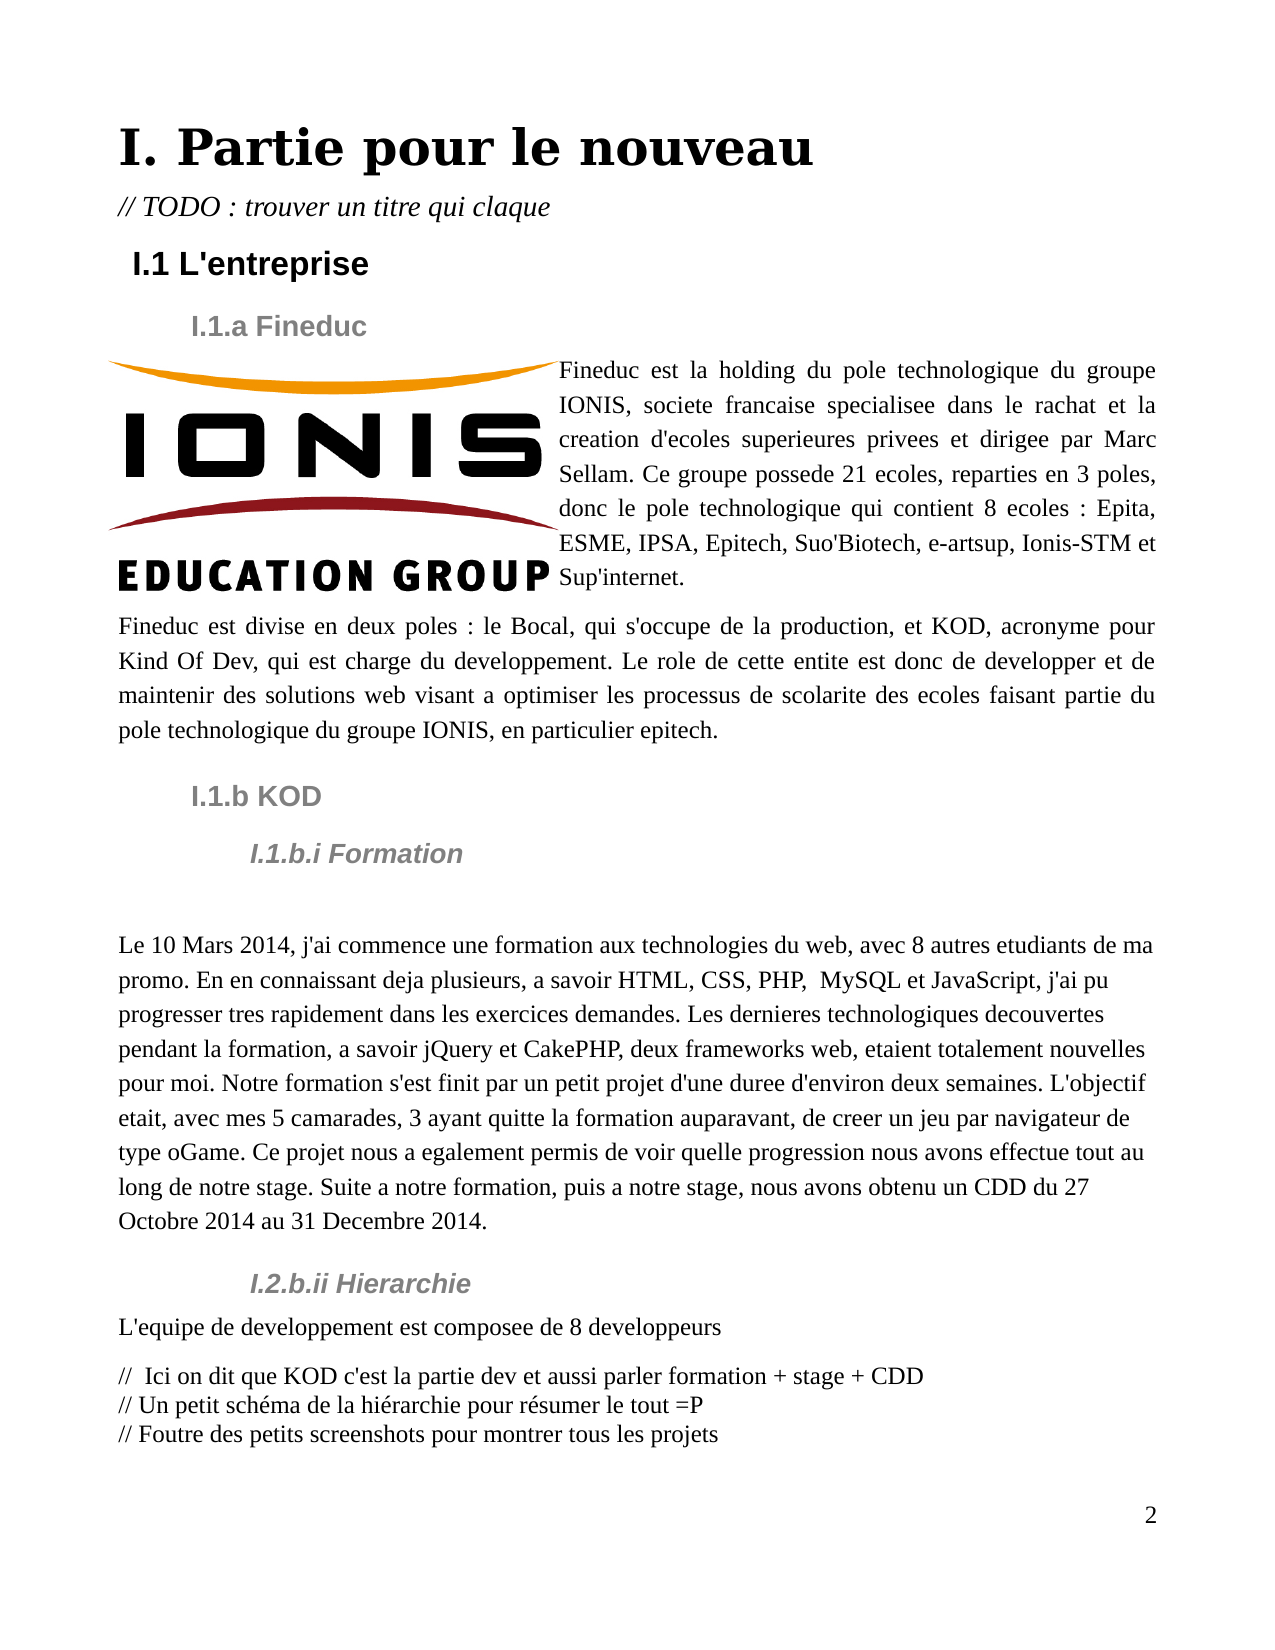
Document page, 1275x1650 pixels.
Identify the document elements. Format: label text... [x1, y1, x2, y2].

subtitle I.1 L'entreprise [132, 244, 1157, 282]
text Fineduc est la holding du pole technologique du groupe IONIS, societe francaise specialisee dans le rachat et la creation d'ecoles superieures privees et dirigee par Marc Sellam. Ce groupe possede 21 ecoles, reparties en 3 poles, donc le pole technologique qui contient 8 ecoles : Epita, ESME, IPSA, Epitech, Suo'Biotech, e-artsup, Ionis-STM et Sup'internet. [118, 356, 1157, 591]
text Fineduc est divise en deux poles : le Bocal, qui s'occupe de la production, et KOD, acronyme pour Kind Of Dev, qui est charge du developpement. Le role de cette entite est donc de developper et de maintenir des solutions web visant a optimiser les processus de scolarite des ecoles faisant partie du pole technologique du groupe IONIS, en particulier epitech. [118, 611, 1157, 744]
picture [108, 360, 559, 601]
subtitle I.2.b.ii Hierarchie [250, 1268, 1157, 1300]
subtitle I.1.b.i Formation [250, 837, 1157, 869]
text // Foutre des petits screenshots pour montrer tous les projets [118, 1419, 1157, 1448]
text L'equipe de developpement est composee de 8 developpeurs [118, 1312, 1157, 1341]
subtitle I.1.a Fineduc [191, 309, 1157, 343]
subtitle I.1.b KOD [191, 778, 1157, 812]
text // Un petit schéma de la hiérarchie pour résumer le tout =P [118, 1390, 1157, 1419]
subtitle I. Partie pour le nouveau [118, 118, 1157, 177]
text Le 10 Mars 2014, j'ai commence une formation aux technologies du web, avec 8 autres etudiants de ma promo. En en connaissant deja plusieurs, a savoir HTML, CSS, PHP, MySQL et JavaScript, j'ai pu progresser tres rapidement dans les exercices demandes. Les dernieres technologiques decouvertes pendant la formation, a savoir jQuery et CakePHP, deux frameworks web, etaient totalement nouvelles pour moi. Notre formation s'est finit par un petit projet d'une duree d'environ deux semaines. L'objectif etait, avec mes 5 camarades, 3 ayant quitte la formation auparavant, de creer un jeu par navigateur de type oGame. Ce projet nous a egalement permis de voir quelle progression nous avons effectue tout au long de notre stage. Suite a notre formation, puis a notre stage, nous avons obtenu un CDD du 27 Octobre 2014 au 31 Decembre 2014. [118, 931, 1157, 1235]
text // Ici on dit que KOD c'est la partie dev et aussi parler formation + stage + CDD [118, 1361, 1157, 1390]
text // TODO : trouver un titre qui claque [118, 189, 1157, 223]
